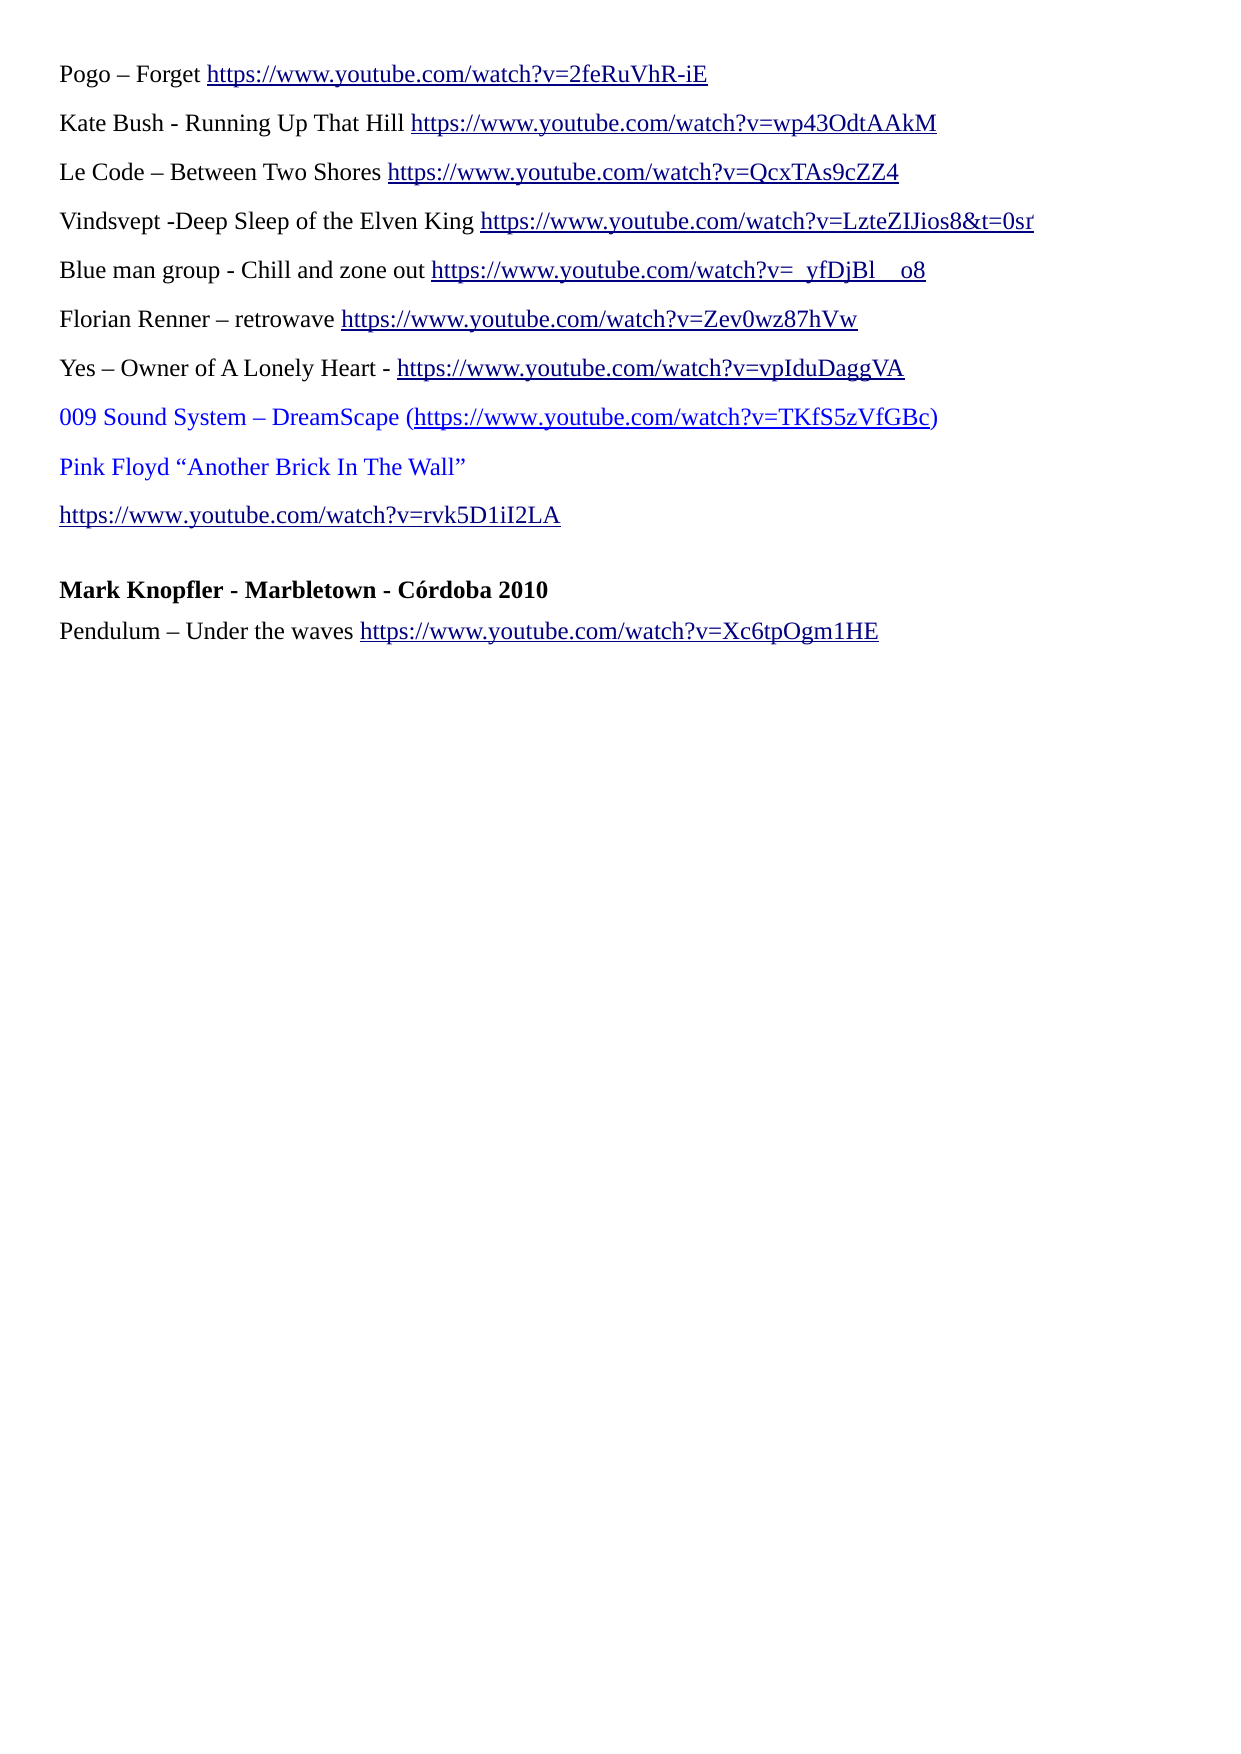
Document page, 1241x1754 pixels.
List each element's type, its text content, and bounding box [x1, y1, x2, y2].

text 009 Sound System – DreamScape (https://www.youtube.com/watch?v=TKfS5zVfGBc) [59, 402, 1181, 431]
text Yes – Owner of A Lonely Heart - https://www.youtube.com/watch?v=vpIduDaggVA [59, 353, 1181, 382]
text https://www.youtube.com/watch?v=rvk5D1iI2LA [59, 501, 1181, 529]
text Kate Bush - Running Up That Hill https://www.youtube.com/watch?v=wp43OdtAAkM [59, 108, 1181, 137]
text Florian Renner – retrowave https://www.youtube.com/watch?v=Zev0wz87hVw [59, 304, 1181, 333]
text Le Code – Between Two Shores https://www.youtube.com/watch?v=QcxTAs9cZZ4 [59, 157, 1181, 186]
text Vindsvept -Deep Sleep of the Elven King https://www.youtube.com/watch?v=LzteZIJios8&t=0sґ [59, 206, 1181, 235]
text Blue man group - Chill and zone out https://www.youtube.com/watch?v=_yfDjBl__o8 [59, 255, 1181, 284]
text Pogo – Forget https://www.youtube.com/watch?v=2feRuVhR-iE [59, 59, 1181, 88]
text Pink Floyd “Another Brick In The Wall” [59, 452, 1181, 480]
text Pendulum – Under the waves https://www.youtube.com/watch?v=Xc6tpOgm1HE [59, 616, 1181, 645]
subtitle Mark Knopfler - Marbletown - Córdoba 2010 [59, 575, 1181, 603]
